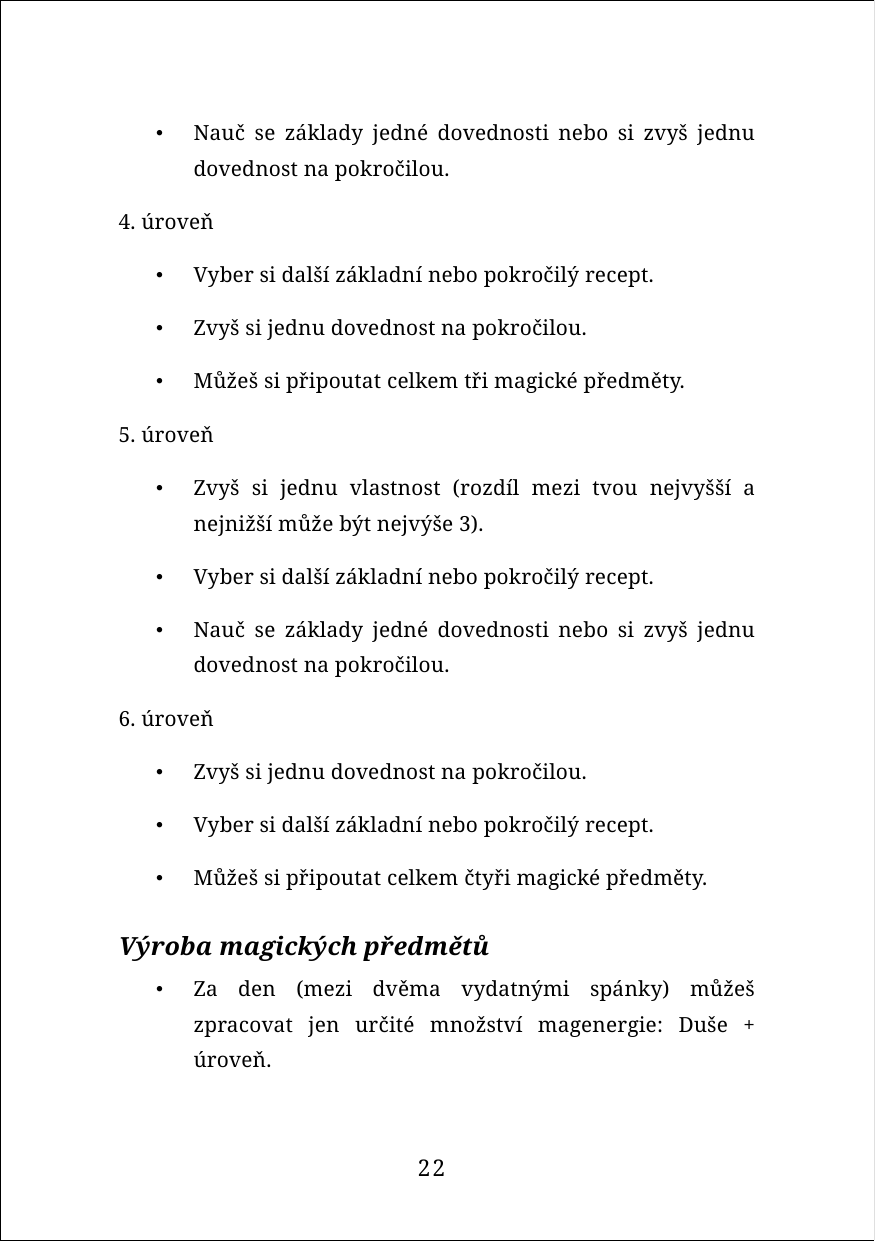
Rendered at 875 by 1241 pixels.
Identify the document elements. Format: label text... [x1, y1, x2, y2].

list Zvyš si jednu vlastnost (rozdíl mezi tvou nejvyšší a nejnižší může být nejvýše 3). [156, 473, 756, 537]
list Vyber si další základní nebo pokročilý recept. [156, 562, 756, 590]
list Můžeš si připoutat celkem tři magické předměty. [156, 367, 756, 395]
list Zvyš si jednu dovednost na pokročilou. [156, 313, 756, 342]
list Vyber si další základní nebo pokročilý recept. [156, 260, 756, 289]
text 6. úroveň [118, 704, 756, 732]
list Za den (mezi dvěma vydatnými spánky) můžeš zpracovat jen určité množství magenergie: Duše + úroveň. [156, 974, 756, 1074]
text 4. úroveň [118, 207, 756, 235]
text 5. úroveň [118, 420, 756, 448]
subtitle Výroba magických předmětů [118, 928, 756, 963]
list Vyber si další základní nebo pokročilý recept. [156, 810, 756, 839]
list Nauč se základy jedné dovednosti nebo si zvyš jednu dovednost na pokročilou. [156, 615, 756, 679]
list Můžeš si připoutat celkem čtyři magické předměty. [156, 863, 756, 892]
list Zvyš si jednu dovednost na pokročilou. [156, 757, 756, 786]
list Nauč se základy jedné dovednosti nebo si zvyš jednu dovednost na pokročilou. [156, 118, 756, 182]
